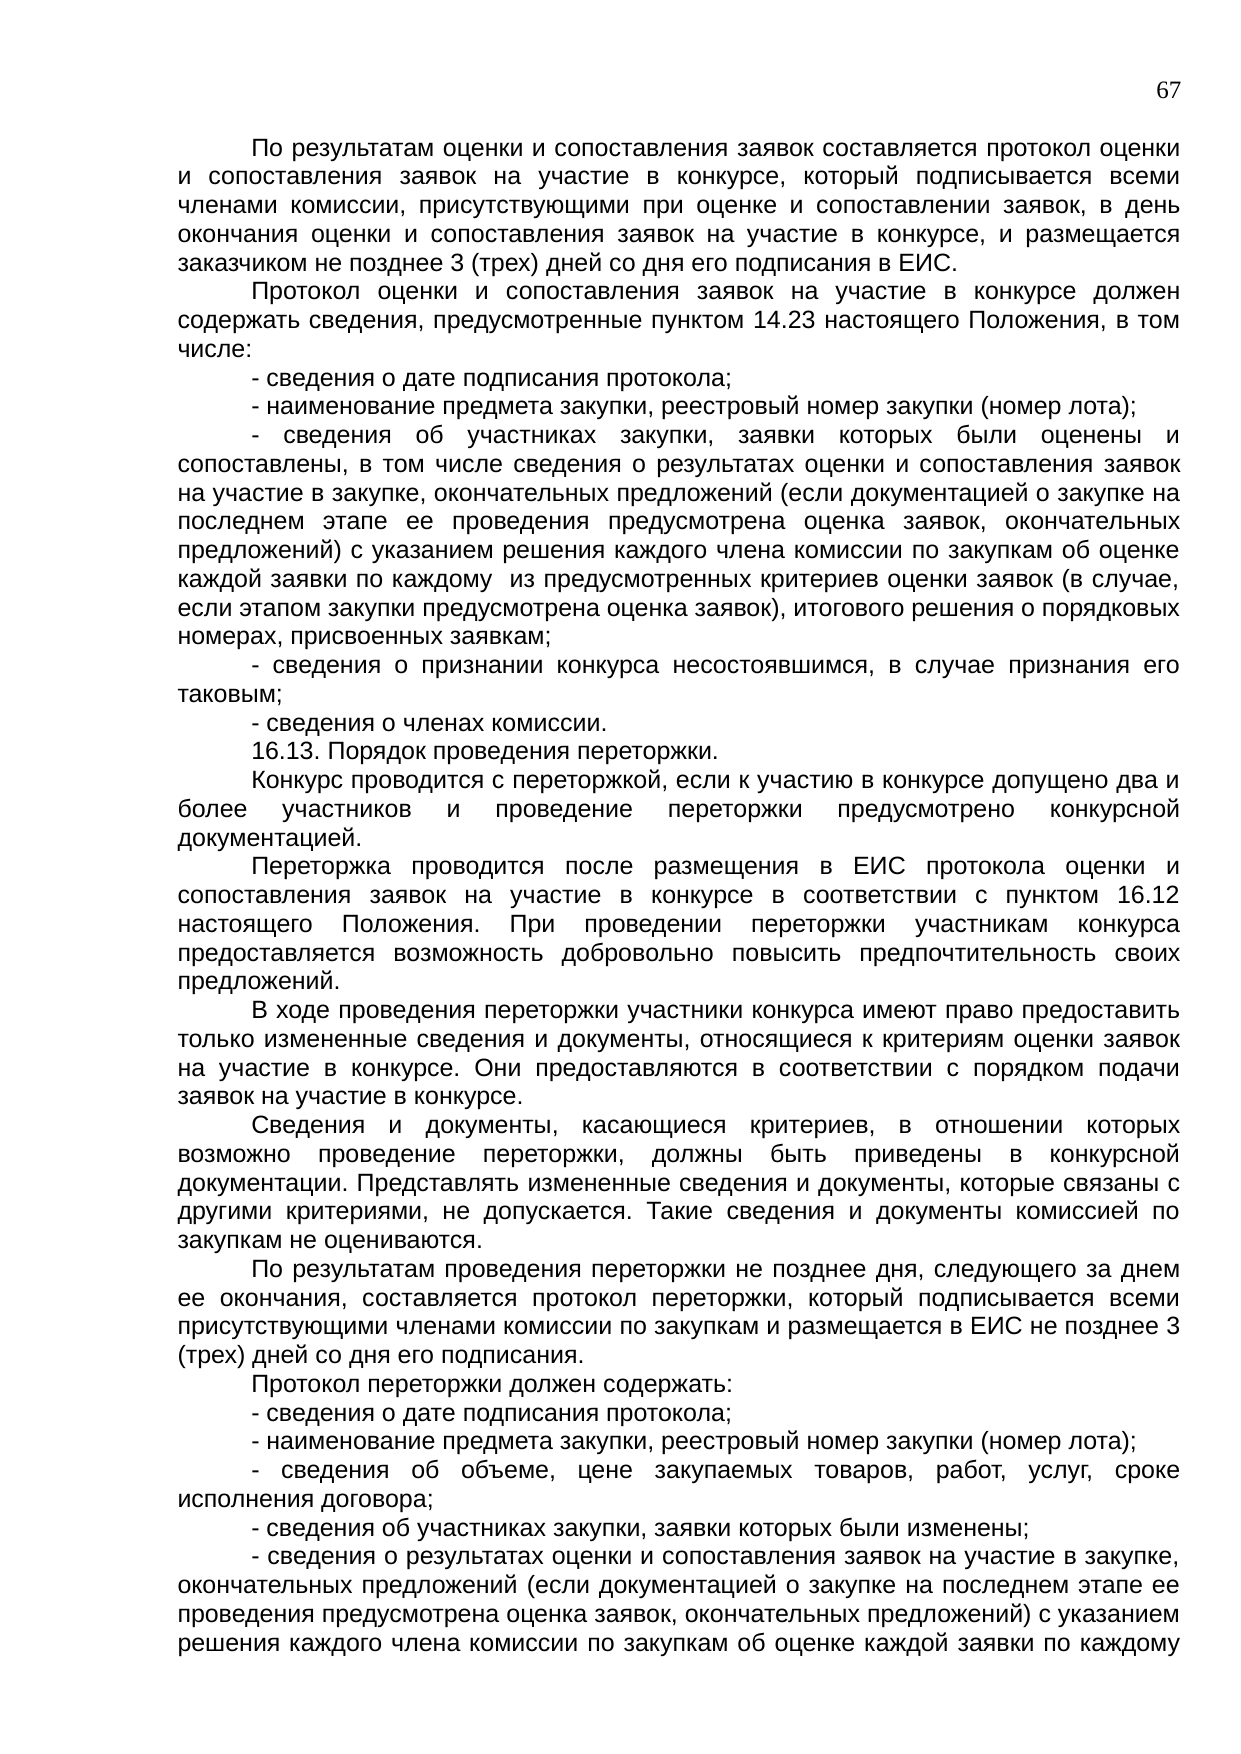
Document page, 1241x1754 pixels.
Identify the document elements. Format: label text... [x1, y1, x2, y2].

text - сведения об участниках закупки, заявки которых были оценены и сопоставлены, в том числе сведения о результатах оценки и сопоставления заявок на участие в закупке, окончательных предложений (если документацией о закупке на последнем этапе ее проведения предусмотрена оценка заявок, окончательных предложений) с указанием решения каждого члена комиссии по закупкам об оценке каждой заявки по каждому из предусмотренных критериев оценки заявок (в случае, если этапом закупки предусмотрена оценка заявок), итогового решения о порядковых номерах, присвоенных заявкам; [177, 420, 1181, 650]
text Сведения и документы, касающиеся критериев, в отношении которых возможно проведение переторжки, должны быть приведены в конкурсной документации. Представлять измененные сведения и документы, которые связаны с другими критериями, не допускается. Такие сведения и документы комиссией по закупкам не оцениваются. [177, 1110, 1181, 1254]
text - наименование предмета закупки, реестровый номер закупки (номер лота); [177, 391, 1181, 420]
text По результатам проведения переторжки не позднее дня, следующего за днем ее окончания, составляется протокол переторжки, который подписывается всеми присутствующими членами комиссии по закупкам и размещается в ЕИС не позднее 3 (трех) дней со дня его подписания. [177, 1254, 1181, 1369]
text - сведения о дате подписания протокола; [177, 362, 1181, 391]
text - сведения об участниках закупки, заявки которых были изменены; [177, 1512, 1181, 1541]
text Переторжка проводится после размещения в ЕИС протокола оценки и сопоставления заявок на участие в конкурсе в соответствии с пунктом 16.12 настоящего Положения. При проведении переторжки участникам конкурса предоставляется возможность добровольно повысить предпочтительность своих предложений. [177, 851, 1181, 995]
text Протокол оценки и сопоставления заявок на участие в конкурсе должен содержать сведения, предусмотренные пунктом 14.23 настоящего Положения, в том числе: [177, 276, 1181, 362]
text - сведения о членах комиссии. [177, 707, 1181, 736]
text Протокол переторжки должен содержать: [177, 1369, 1181, 1397]
text 16.13. Порядок проведения переторжки. [177, 736, 1181, 765]
text - сведения о признании конкурса несостоявшимся, в случае признания его таковым; [177, 650, 1181, 707]
text - сведения о результатах оценки и сопоставления заявок на участие в закупке, окончательных предложений (если документацией о закупке на последнем этапе ее проведения предусмотрена оценка заявок, окончательных предложений) с указанием решения каждого члена комиссии по закупкам об оценке каждой заявки по каждому [177, 1541, 1181, 1656]
text - сведения об объеме, цене закупаемых товаров, работ, услуг, сроке исполнения договора; [177, 1455, 1181, 1512]
text По результатам оценки и сопоставления заявок составляется протокол оценки и сопоставления заявок на участие в конкурсе, который подписывается всеми членами комиссии, присутствующими при оценке и сопоставлении заявок, в день окончания оценки и сопоставления заявок на участие в конкурсе, и размещается заказчиком не позднее 3 (трех) дней со дня его подписания в ЕИС. [177, 132, 1181, 276]
text В ходе проведения переторжки участники конкурса имеют право предоставить только измененные сведения и документы, относящиеся к критериям оценки заявок на участие в конкурсе. Они предоставляются в соответствии с порядком подачи заявок на участие в конкурсе. [177, 995, 1181, 1110]
text Конкурс проводится с переторжкой, если к участию в конкурсе допущено два и более участников и проведение переторжки предусмотрено конкурсной документацией. [177, 765, 1181, 851]
text - наименование предмета закупки, реестровый номер закупки (номер лота); [177, 1426, 1181, 1455]
text - сведения о дате подписания протокола; [177, 1397, 1181, 1426]
